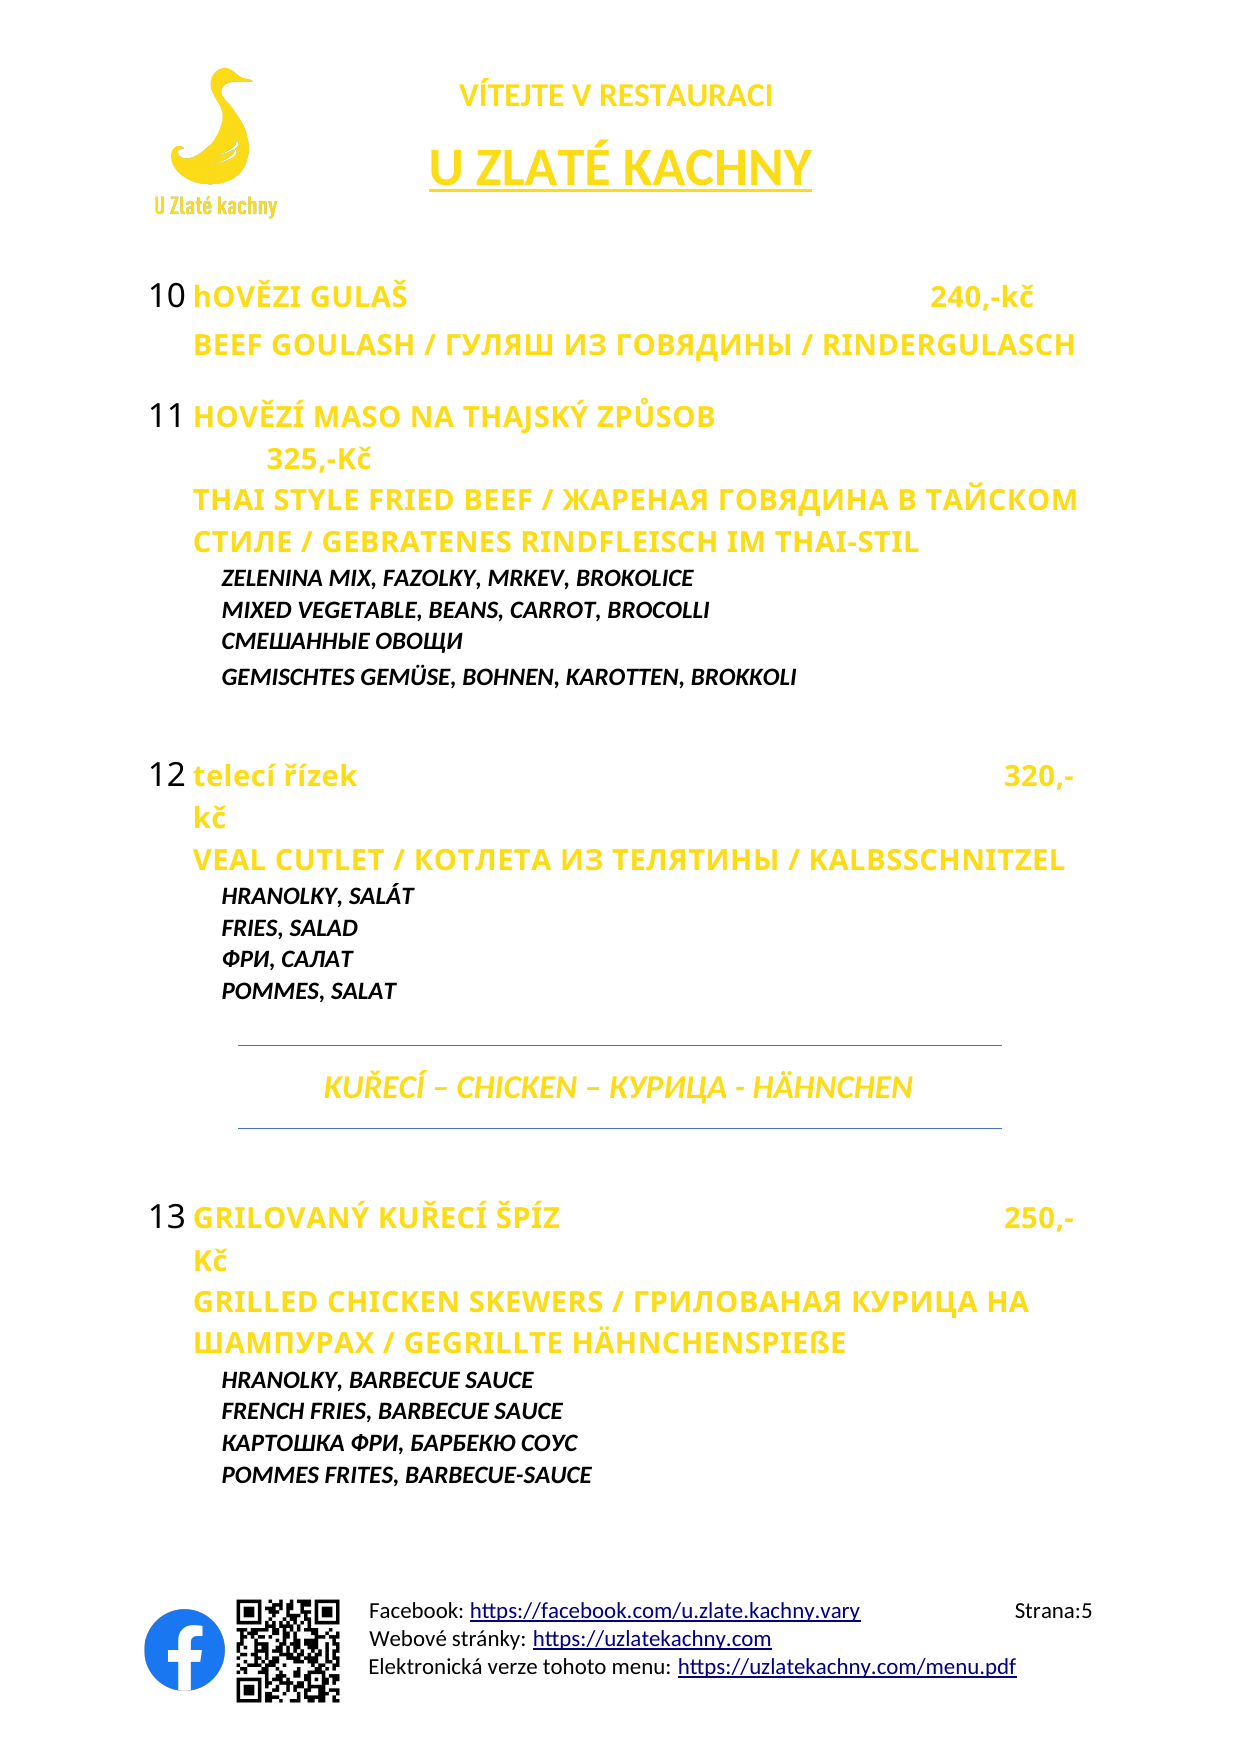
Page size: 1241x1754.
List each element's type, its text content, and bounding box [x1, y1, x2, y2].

text Mixed vegetable, beans, carrot, brocolli [221, 594, 1092, 624]
text FRIES, SALAD [221, 912, 1092, 942]
text Картошка фри, барбекю соус [221, 1427, 1092, 1458]
text Zelenina mix, fazolky, mrkev, brokolice [221, 562, 1092, 593]
text Hranolky, barbecue sauce [221, 1364, 1092, 1394]
text Смешанные овощи [221, 626, 1092, 656]
subtitle GRILOVANÝ KUŘECÍ ŠPÍZ 250,-Kč GRILLED CHICKEN SKEWERS / ГРИЛОВАНАЯ КУРИЦА НА ШАМПУРАХ / GEGRILLTE HÄHNCHENSPIEßE [148, 1193, 1092, 1362]
text Pommes Frites, Barbecue-Sauce [221, 1459, 1092, 1489]
text POMMES, SALAT [221, 975, 1092, 1006]
subtitle telecí řízek 320,- kč VEAL CUTLET / КОТЛЕТА ИЗ ТЕЛЯТИНЫ / KALBSSCHNITZEL [148, 751, 1092, 879]
text KUŘECÍ – CHICKEN – КУРИЦА - HÄHNCHEN [238, 1046, 1002, 1128]
text Gemischtes Gemüse, Bohnen, Karotten, Brokkoli [221, 657, 1092, 693]
subtitle HOVĚZÍ MASO NA THAJSKÝ ZPŮSOB 325,-Kč THAI STYLE FRIED BEEF / ЖАРЕНАЯ ГОВЯДИНА В ТАЙСКОМ СТИЛЕ / GEBRATENES RINDFLEISCH IM THAI-STIL [148, 391, 1092, 561]
text French fries, barbecue sauce [221, 1395, 1092, 1426]
text Hranolky, salát [221, 880, 1092, 911]
text ФРИ, САЛАТ [221, 944, 1092, 974]
subtitle hOVĚZI GULAŠ 240,-kč BEEF GOULASH / ГУЛЯШ ИЗ ГОВЯДИНЫ / RINDERGULASCH [148, 272, 1092, 365]
